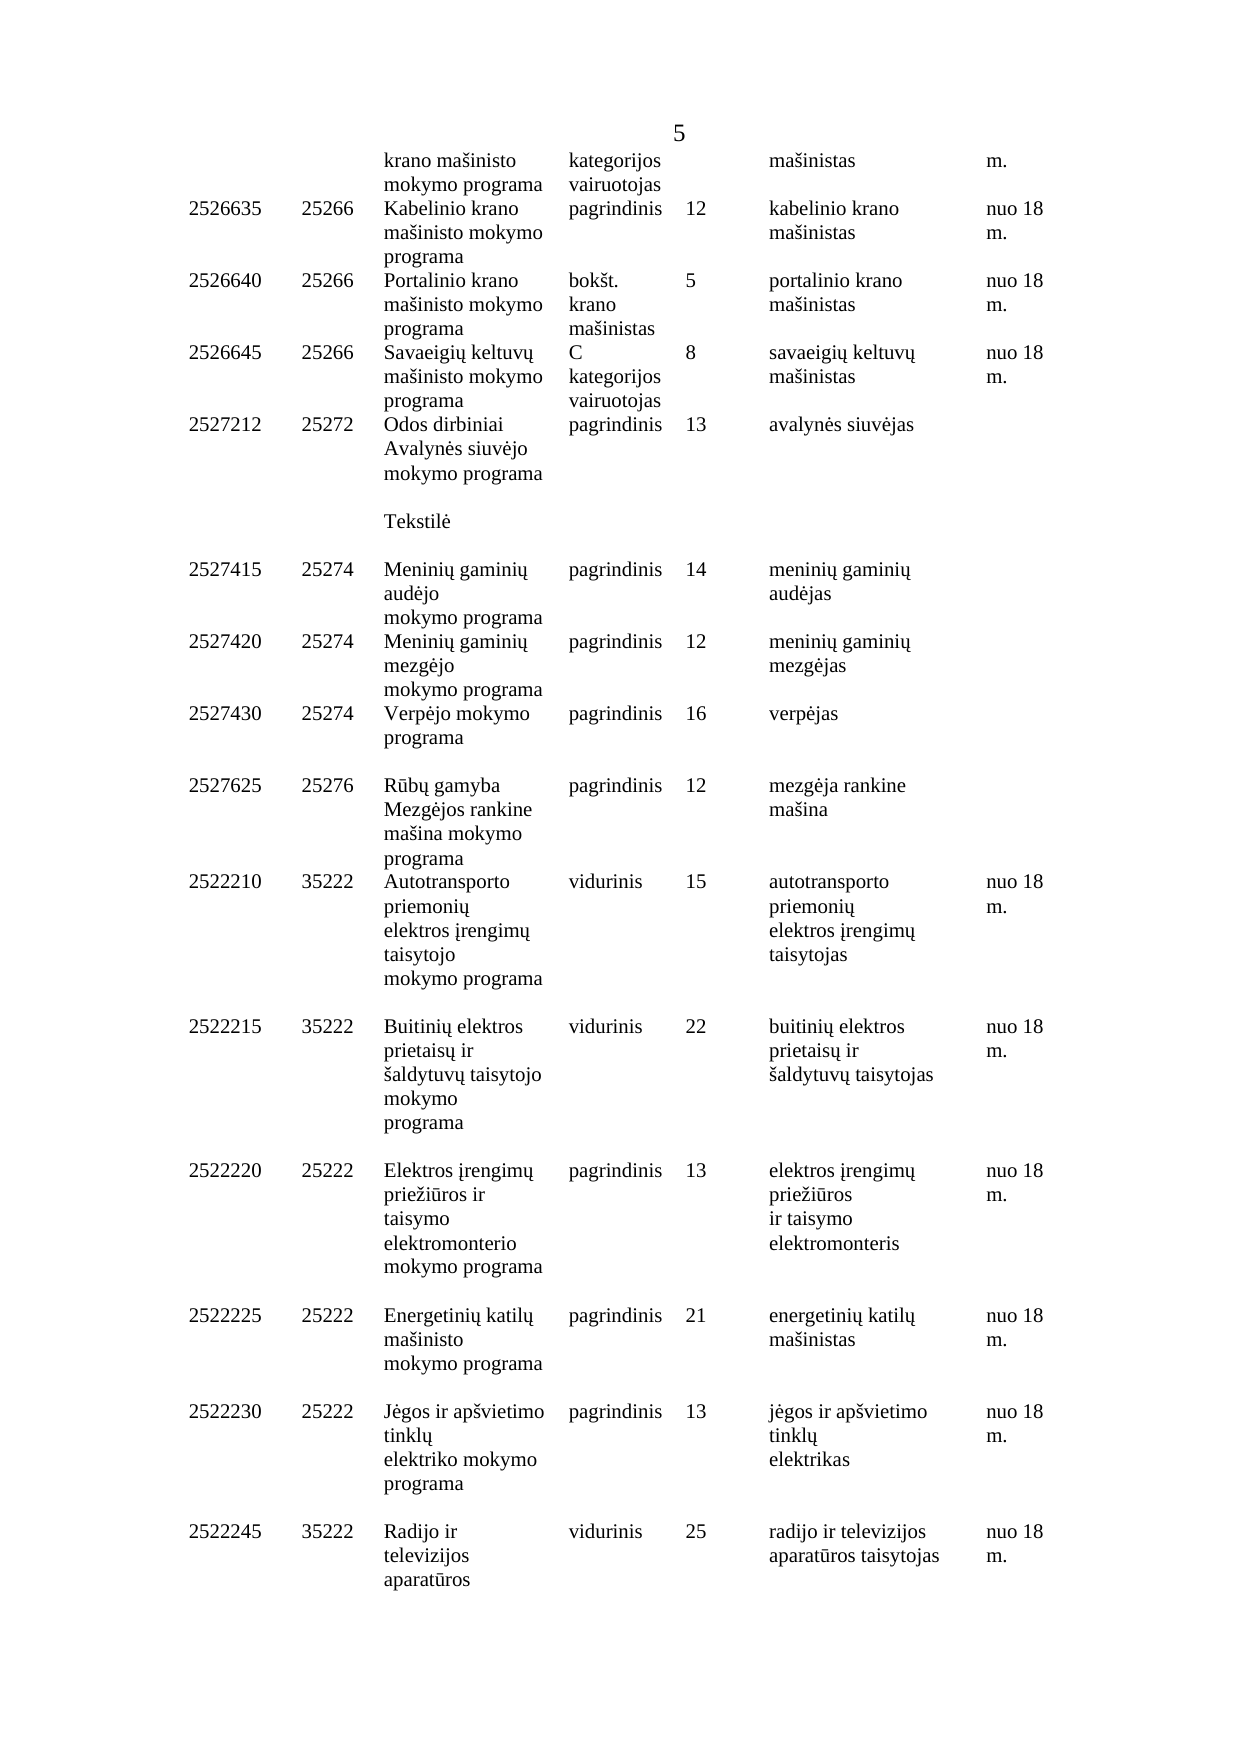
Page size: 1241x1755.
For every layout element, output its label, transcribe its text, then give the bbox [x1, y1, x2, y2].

table_cell [177, 966, 290, 990]
table_cell [1078, 196, 1181, 268]
table_cell kategorijos vairuotojas [557, 148, 674, 196]
table_cell [1078, 268, 1181, 340]
table_cell [290, 1447, 372, 1495]
table_cell Buitinių elektros prietaisų ir [373, 1014, 557, 1062]
table_cell [674, 918, 758, 966]
table_cell 8 [674, 340, 758, 412]
table_cell [758, 1495, 975, 1519]
table_cell [1078, 1399, 1181, 1447]
table_cell nuo 18 m. [975, 1158, 1078, 1206]
table_cell pagrindinis [557, 412, 674, 484]
table_cell portalinio krano mašinistas [758, 268, 975, 340]
table_cell [557, 1279, 674, 1303]
table_cell [975, 749, 1078, 773]
table_cell [674, 1495, 758, 1519]
table_cell [758, 1134, 975, 1158]
table_cell [373, 1279, 557, 1303]
table_cell 12 [674, 629, 758, 701]
table_cell [177, 1206, 290, 1254]
table_cell [975, 557, 1078, 629]
table_cell [557, 485, 674, 508]
table_cell [758, 990, 975, 1014]
table_cell pagrindinis [557, 1158, 674, 1206]
table_cell [1078, 1447, 1181, 1495]
table_cell nuo 18 m. [975, 1399, 1078, 1447]
table_cell 2527625 [177, 773, 290, 869]
table_cell 13 [674, 1399, 758, 1447]
table_cell 25274 [290, 701, 372, 749]
table_cell [557, 1134, 674, 1158]
table_cell 2527420 [177, 629, 290, 701]
table_cell pagrindinis [557, 557, 674, 629]
table_cell bokšt. krano mašinistas [557, 268, 674, 340]
table_cell Radijo ir televizijos aparatūros [373, 1519, 557, 1591]
table_cell 14 [674, 557, 758, 629]
table_cell [674, 1110, 758, 1134]
table_cell [290, 533, 372, 557]
table_cell vidurinis [557, 1519, 674, 1591]
table_cell [674, 1206, 758, 1254]
table_cell 2526635 [177, 196, 290, 268]
table_cell [557, 1447, 674, 1495]
table_cell [674, 1279, 758, 1303]
table_cell 2526640 [177, 268, 290, 340]
table_cell [1078, 773, 1181, 869]
table_cell [557, 1351, 674, 1375]
table_cell [975, 1495, 1078, 1519]
table_cell savaeigių keltuvų mašinistas [758, 340, 975, 412]
table_cell mezgėja rankine mašina [758, 773, 975, 869]
table_cell [758, 966, 975, 990]
table_cell [373, 533, 557, 557]
table_cell [373, 990, 557, 1014]
table_cell elektros įrengimų priežiūros ir taisymo elektromonteris [758, 1158, 975, 1254]
table_cell pagrindinis [557, 196, 674, 268]
table_cell energetinių katilų mašinistas [758, 1303, 975, 1351]
table_cell meninių gaminių audėjas [758, 557, 975, 629]
table_cell [290, 966, 372, 990]
table_cell 13 [674, 412, 758, 484]
table_cell 2522230 [177, 1399, 290, 1447]
table_cell [758, 1279, 975, 1303]
table_cell krano mašinisto mokymo programa [373, 148, 557, 196]
table_cell [1078, 1351, 1181, 1375]
table_cell 35222 [290, 870, 372, 918]
table_cell [373, 1375, 557, 1399]
table_cell [674, 148, 758, 196]
table_cell nuo 18 m. [975, 340, 1078, 412]
table_cell [975, 1375, 1078, 1399]
table_cell [758, 1255, 975, 1278]
table_cell [975, 509, 1078, 533]
table_cell [674, 485, 758, 508]
table_cell [1078, 990, 1181, 1014]
table_cell nuo 18 m. [975, 196, 1078, 268]
table_cell [290, 485, 372, 508]
table_cell [177, 918, 290, 966]
table_cell [975, 701, 1078, 749]
table_cell [1078, 412, 1181, 484]
table_cell [758, 533, 975, 557]
table_cell [557, 1255, 674, 1278]
table_cell avalynės siuvėjas [758, 412, 975, 484]
table_cell [1078, 509, 1181, 533]
table_cell [290, 1351, 372, 1375]
table_cell [975, 485, 1078, 508]
table_cell [557, 966, 674, 990]
table_cell 2527212 [177, 412, 290, 484]
table_cell 2526645 [177, 340, 290, 412]
table_cell [177, 533, 290, 557]
table_cell [975, 966, 1078, 990]
table_cell 2527415 [177, 557, 290, 629]
table_cell [674, 1375, 758, 1399]
table_cell [177, 509, 290, 533]
table_cell 25 [674, 1519, 758, 1591]
table_cell elektros įrengimų taisytojo [373, 918, 557, 966]
table_cell [1078, 870, 1181, 918]
table_cell mašinistas [758, 148, 975, 196]
table_cell 12 [674, 196, 758, 268]
table_cell Autotransporto priemonių [373, 870, 557, 918]
table_cell [975, 533, 1078, 557]
table_cell pagrindinis [557, 701, 674, 749]
table_cell Odos dirbiniai Avalynės siuvėjo mokymo programa [373, 412, 557, 484]
table_cell [975, 1255, 1078, 1278]
table_cell [1078, 1255, 1181, 1278]
table_cell [975, 1134, 1078, 1158]
table_cell [674, 1351, 758, 1375]
table_cell Energetinių katilų mašinisto [373, 1303, 557, 1351]
table_cell [177, 1062, 290, 1110]
table_cell [290, 1279, 372, 1303]
table_cell [290, 1495, 372, 1519]
table_cell nuo 18 m. [975, 1519, 1078, 1591]
table_cell 15 [674, 870, 758, 918]
table_cell Jėgos ir apšvietimo tinklų [373, 1399, 557, 1447]
table_cell [557, 1110, 674, 1134]
table_cell [674, 1062, 758, 1110]
table_cell 25266 [290, 196, 372, 268]
table_cell [290, 1206, 372, 1254]
table_cell nuo 18 m. [975, 1303, 1078, 1351]
table_cell Elektros įrengimų priežiūros ir [373, 1158, 557, 1206]
table_cell [975, 1110, 1078, 1134]
table_cell [557, 1206, 674, 1254]
table_cell [975, 990, 1078, 1014]
table_cell 25222 [290, 1399, 372, 1447]
table_cell pagrindinis [557, 1303, 674, 1351]
table_cell [758, 1110, 975, 1134]
table_cell 22 [674, 1014, 758, 1062]
table_cell [674, 1255, 758, 1278]
table_cell mokymo programa [373, 1255, 557, 1278]
table_cell [177, 1495, 290, 1519]
table_cell [674, 509, 758, 533]
table_cell kabelinio krano mašinistas [758, 196, 975, 268]
table_cell [1078, 1134, 1181, 1158]
table_cell [557, 509, 674, 533]
table_cell [177, 990, 290, 1014]
table_cell [674, 533, 758, 557]
table_cell [758, 749, 975, 773]
table_cell pagrindinis [557, 629, 674, 701]
table_cell [290, 1375, 372, 1399]
table_cell [177, 1447, 290, 1495]
table_cell Verpėjo mokymo programa [373, 701, 557, 749]
table_cell [290, 1134, 372, 1158]
table_cell [373, 1134, 557, 1158]
table_cell pagrindinis [557, 1399, 674, 1447]
table_cell [557, 533, 674, 557]
table_cell 2522220 [177, 1158, 290, 1206]
table_cell [290, 749, 372, 773]
table_cell elektriko mokymo programa [373, 1447, 557, 1495]
table_cell [177, 485, 290, 508]
table_cell Portalinio krano mašinisto mokymo programa [373, 268, 557, 340]
table_cell [1078, 1303, 1181, 1351]
table_cell [1078, 1519, 1181, 1591]
table_cell Kabelinio krano mašinisto mokymo programa [373, 196, 557, 268]
table_cell 2522245 [177, 1519, 290, 1591]
table_cell programa [373, 1110, 557, 1134]
table_cell 16 [674, 701, 758, 749]
table_cell [674, 1447, 758, 1495]
table_cell nuo 18 m. [975, 870, 1078, 918]
table_cell [557, 1062, 674, 1110]
table_cell [1078, 1375, 1181, 1399]
table_cell [975, 412, 1078, 484]
table_cell [177, 1110, 290, 1134]
table_cell [373, 485, 557, 508]
table_cell [674, 749, 758, 773]
table_cell [1078, 1110, 1181, 1134]
table_cell [674, 990, 758, 1014]
table_cell [1078, 533, 1181, 557]
table_cell vidurinis [557, 1014, 674, 1062]
table_cell nuo 18 m. [975, 1014, 1078, 1062]
table_cell [373, 1495, 557, 1519]
table_cell 25266 [290, 340, 372, 412]
table_cell [758, 1351, 975, 1375]
table_cell [177, 1255, 290, 1278]
table_cell 2527430 [177, 701, 290, 749]
table_cell Meninių gaminių mezgėjo mokymo programa [373, 629, 557, 701]
table_cell 25222 [290, 1303, 372, 1351]
table_cell [290, 509, 372, 533]
table_cell meninių gaminių mezgėjas [758, 629, 975, 701]
table_cell buitinių elektros prietaisų ir šaldytuvų taisytojas [758, 1014, 975, 1110]
table_cell šaldytuvų taisytojo mokymo [373, 1062, 557, 1110]
table_cell [758, 509, 975, 533]
table_cell [557, 918, 674, 966]
table_cell [975, 1447, 1078, 1495]
table_cell verpėjas [758, 701, 975, 749]
table_cell 2522225 [177, 1303, 290, 1351]
table_cell [758, 485, 975, 508]
table_cell vidurinis [557, 870, 674, 918]
table_cell 2522215 [177, 1014, 290, 1062]
table_cell m. [975, 148, 1078, 196]
table_cell [177, 1134, 290, 1158]
table_cell nuo 18 m. [975, 268, 1078, 340]
table_cell [290, 918, 372, 966]
table_cell [1078, 1158, 1181, 1206]
table_cell 25276 [290, 773, 372, 869]
table_cell 21 [674, 1303, 758, 1351]
table_cell [1078, 1495, 1181, 1519]
table_cell [290, 148, 372, 196]
table_cell 2522210 [177, 870, 290, 918]
table_cell 25266 [290, 268, 372, 340]
table_cell [1078, 340, 1181, 412]
table_cell [1078, 1062, 1181, 1110]
table_cell 25274 [290, 557, 372, 629]
table_cell 35222 [290, 1519, 372, 1591]
table_cell [177, 1279, 290, 1303]
table_cell [373, 749, 557, 773]
table_cell 5 [674, 268, 758, 340]
table_cell [1078, 1206, 1181, 1254]
table_cell [290, 1255, 372, 1278]
table_cell [1078, 629, 1181, 701]
table_cell [1078, 148, 1181, 196]
table_cell [177, 1375, 290, 1399]
table_cell [975, 918, 1078, 966]
table_cell taisymo elektromonterio [373, 1206, 557, 1254]
table_cell [1078, 1014, 1181, 1062]
table_cell mokymo programa [373, 966, 557, 990]
table_cell 35222 [290, 1014, 372, 1062]
table_cell [290, 990, 372, 1014]
table_cell [975, 1206, 1078, 1254]
table_cell [1078, 749, 1181, 773]
table_cell [1078, 701, 1181, 749]
table_cell [557, 749, 674, 773]
table_cell mokymo programa [373, 1351, 557, 1375]
table_cell Meninių gaminių audėjo mokymo programa [373, 557, 557, 629]
table_cell [975, 629, 1078, 701]
table_cell jėgos ir apšvietimo tinklų elektrikas [758, 1399, 975, 1495]
table_cell [290, 1062, 372, 1110]
table_cell [1078, 918, 1181, 966]
table_cell [1078, 1279, 1181, 1303]
table_cell [1078, 485, 1181, 508]
table_cell [177, 749, 290, 773]
table_cell pagrindinis [557, 773, 674, 869]
table_cell [557, 990, 674, 1014]
table_cell [557, 1375, 674, 1399]
table_cell Rūbų gamyba Mezgėjos rankine mašina mokymo programa [373, 773, 557, 869]
table_cell C kategorijos vairuotojas [557, 340, 674, 412]
table_cell 12 [674, 773, 758, 869]
table_cell autotransporto priemonių elektros įrengimų taisytojas [758, 870, 975, 966]
table_cell [177, 1351, 290, 1375]
table_cell 25274 [290, 629, 372, 701]
table_cell Tekstilė [373, 509, 557, 533]
table_cell [674, 1134, 758, 1158]
table_cell [975, 1351, 1078, 1375]
table_cell 25222 [290, 1158, 372, 1206]
table_cell Savaeigių keltuvų mašinisto mokymo programa [373, 340, 557, 412]
table_cell [290, 1110, 372, 1134]
table_cell [177, 148, 290, 196]
table_cell 25272 [290, 412, 372, 484]
table_cell [1078, 557, 1181, 629]
table_cell [1078, 966, 1181, 990]
table_cell [975, 773, 1078, 869]
table_cell [674, 966, 758, 990]
table_cell radijo ir televizijos aparatūros taisytojas [758, 1519, 975, 1591]
table_cell 13 [674, 1158, 758, 1206]
table_cell [975, 1279, 1078, 1303]
table_cell [975, 1062, 1078, 1110]
table_cell [557, 1495, 674, 1519]
table_cell [758, 1375, 975, 1399]
